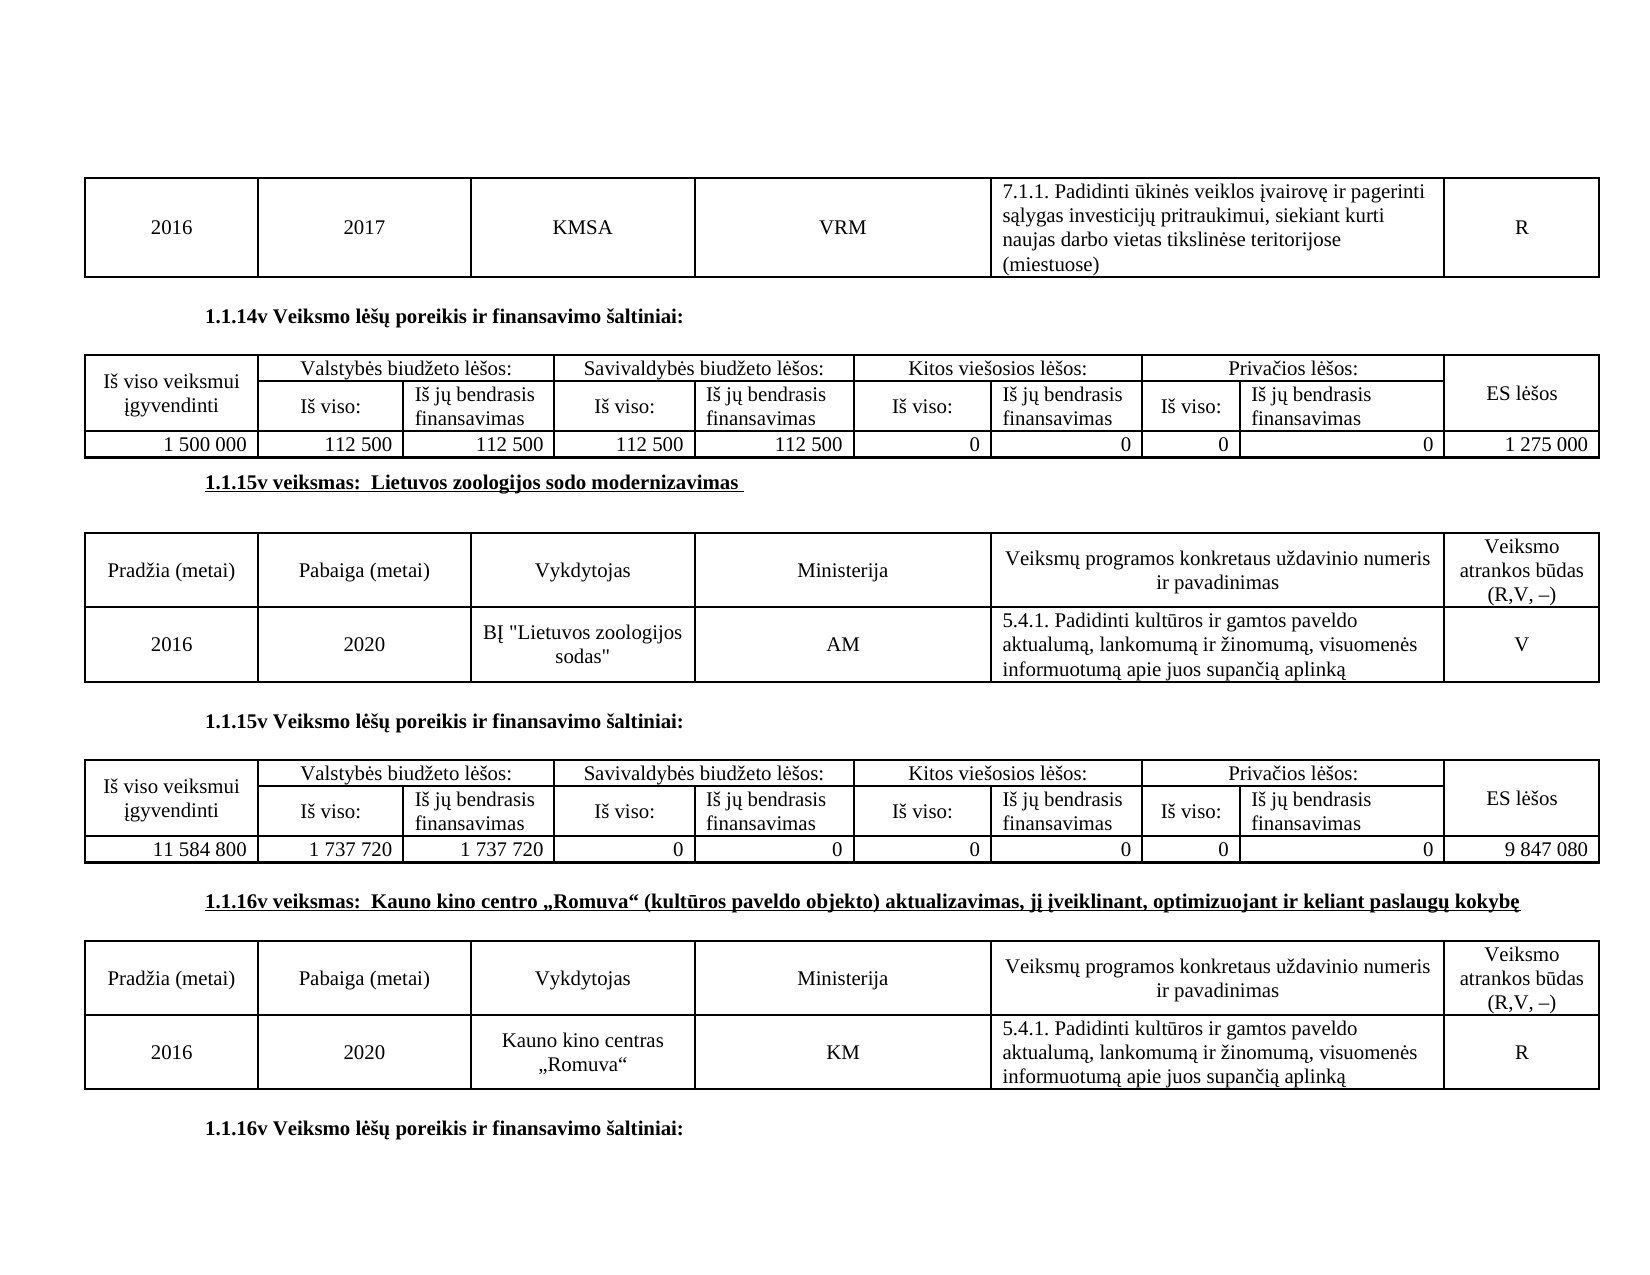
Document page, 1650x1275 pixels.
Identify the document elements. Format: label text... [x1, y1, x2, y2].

table_cell [85, 708, 194, 733]
table_cell [258, 1090, 403, 1116]
table_cell [695, 1090, 794, 1116]
table_cell [85, 1090, 194, 1116]
table_cell [1599, 1088, 1607, 1116]
table_cell [471, 507, 554, 532]
table_cell [1240, 278, 1344, 303]
table_cell [991, 507, 1092, 532]
table_cell [258, 683, 403, 708]
table_cell [991, 1090, 1092, 1116]
table_cell 0 [555, 837, 694, 861]
table_cell [1444, 303, 1599, 328]
table_cell [1142, 329, 1240, 354]
table_cell [1092, 734, 1142, 759]
table_cell [403, 734, 471, 759]
table_cell Iš viso veiksmui įgyvendinti [86, 761, 257, 835]
table_cell [1600, 177, 1607, 276]
table_cell [194, 683, 258, 708]
table_cell [1344, 1090, 1444, 1116]
table_cell [85, 1116, 194, 1141]
table_cell Privačios lėšos: [1143, 761, 1443, 785]
table_cell [258, 507, 403, 532]
table_cell [1600, 759, 1607, 785]
table_cell [194, 864, 258, 889]
table_cell 2016 [86, 1016, 257, 1088]
table_cell 0 [992, 432, 1141, 456]
table_cell [854, 1090, 991, 1116]
table_cell 2020 [259, 608, 470, 681]
table_cell [1240, 734, 1344, 759]
table_cell [1444, 329, 1599, 354]
table_cell Iš jų bendrasis finansavimas [992, 382, 1141, 430]
table_cell [554, 914, 694, 940]
table_cell [854, 864, 991, 889]
table_cell [1344, 507, 1444, 532]
table_cell [991, 329, 1092, 354]
table_cell [1607, 940, 1627, 1014]
table_cell [1344, 278, 1444, 303]
table_cell [1607, 1116, 1627, 1141]
table_cell 11 584 800 [86, 837, 257, 861]
table_cell [1607, 329, 1627, 354]
table_cell [1599, 1116, 1607, 1141]
table_cell [1444, 278, 1599, 303]
table_cell [1607, 785, 1627, 835]
table_cell Pabaiga (metai) [259, 942, 470, 1014]
table_cell ES lėšos [1445, 356, 1598, 430]
table_cell [1240, 329, 1344, 354]
table_cell 0 [1241, 432, 1443, 456]
table_cell [695, 914, 794, 940]
table_cell Iš viso: [1143, 787, 1239, 835]
table_cell [554, 1090, 694, 1116]
table_cell [1240, 864, 1344, 889]
table_cell KMSA [472, 179, 694, 276]
table_cell 2020 [259, 1016, 470, 1088]
table_cell Ministerija [696, 942, 990, 1014]
table_cell 2017 [259, 179, 470, 276]
table_cell [1599, 681, 1607, 708]
table_cell [1240, 1090, 1344, 1116]
table_cell [85, 303, 194, 328]
table_cell [554, 329, 694, 354]
table_cell [991, 683, 1092, 708]
table_cell [1599, 456, 1607, 507]
table_cell Valstybės biudžeto lėšos: [259, 356, 553, 380]
table_cell 0 [1143, 837, 1239, 861]
table_cell [695, 734, 794, 759]
table_cell [554, 683, 694, 708]
table_cell [794, 683, 853, 708]
table_cell [854, 329, 991, 354]
table_cell [85, 889, 194, 914]
table_cell Iš jų bendrasis finansavimas [404, 787, 553, 835]
table_cell [1607, 708, 1627, 733]
table_cell [854, 278, 991, 303]
table_cell Veiksmo atrankos būdas (R,V, –) [1445, 942, 1598, 1014]
table_cell [991, 734, 1092, 759]
table_cell 1 737 720 [404, 837, 553, 861]
table_cell [258, 914, 403, 940]
table_cell [403, 914, 471, 940]
table_cell [1607, 889, 1627, 914]
table_cell Savivaldybės biudžeto lėšos: [555, 356, 853, 380]
table_cell Veiksmo atrankos būdas (R,V, –) [1445, 534, 1598, 606]
table_cell [1607, 734, 1627, 759]
table_cell [194, 734, 258, 759]
table_cell Iš viso: [855, 382, 990, 430]
table_cell [85, 278, 194, 303]
table_cell 112 500 [555, 432, 694, 456]
table_cell [1600, 835, 1607, 861]
table_cell [554, 278, 694, 303]
table_cell [403, 329, 471, 354]
table_cell V [1445, 608, 1598, 681]
table_cell Pradžia (metai) [86, 534, 257, 606]
table_cell Veiksmų programos konkretaus uždavinio numeris ir pavadinimas [992, 942, 1443, 1014]
table_cell [991, 864, 1092, 889]
table_cell 1 500 000 [86, 432, 257, 456]
table_cell [554, 734, 694, 759]
table_cell [1599, 276, 1607, 303]
table_cell [1607, 532, 1627, 606]
table_cell [1600, 606, 1607, 681]
table_cell [1600, 785, 1607, 835]
table_cell [1600, 354, 1607, 380]
table_cell [258, 734, 403, 759]
table_cell 0 [855, 837, 990, 861]
table_cell [1607, 861, 1627, 889]
table_cell [1092, 864, 1142, 889]
table_cell [403, 864, 471, 889]
table_cell [1607, 835, 1627, 861]
table_cell [194, 507, 258, 532]
table_cell [1607, 1088, 1627, 1116]
table_cell [1607, 276, 1627, 303]
table_cell 0 [855, 432, 990, 456]
table_cell [695, 329, 794, 354]
table_cell [403, 1090, 471, 1116]
table_cell [1607, 177, 1627, 276]
table_cell 2016 [86, 179, 257, 276]
table_cell 0 [696, 837, 853, 861]
table_cell [1444, 683, 1599, 708]
table_cell [854, 734, 991, 759]
table_cell 112 500 [259, 432, 402, 456]
table_cell [471, 683, 554, 708]
table_cell 2016 [86, 608, 257, 681]
table_cell [1444, 507, 1599, 532]
table_cell Iš jų bendrasis finansavimas [992, 787, 1141, 835]
table_cell [85, 329, 194, 354]
table_cell [1092, 329, 1142, 354]
table_cell [1607, 759, 1627, 785]
table_cell [258, 329, 403, 354]
table_cell Iš viso: [1143, 382, 1239, 430]
table_cell [1607, 456, 1627, 507]
table_cell [991, 914, 1092, 940]
table_cell 0 [1241, 837, 1443, 861]
table_cell [1142, 914, 1240, 940]
table_cell 5.4.1. Padidinti kultūros ir gamtos paveldo aktualumą, lankomumą ir žinomumą, visuomenės informuotumą apie juos supančią aplinką [992, 608, 1443, 681]
table_cell [1444, 914, 1599, 940]
table_cell [85, 459, 194, 507]
table_cell [258, 278, 403, 303]
table_cell [1607, 507, 1627, 532]
table_cell [794, 1090, 853, 1116]
table_cell KM [696, 1016, 990, 1088]
table_cell [403, 278, 471, 303]
table_cell Pradžia (metai) [86, 942, 257, 1014]
table_cell [1444, 1090, 1599, 1116]
table_cell [1607, 606, 1627, 681]
table_cell Iš viso: [259, 382, 402, 430]
table_cell [471, 1090, 554, 1116]
table_cell 5.4.1. Padidinti kultūros ir gamtos paveldo aktualumą, lankomumą ir žinomumą, visuomenės informuotumą apie juos supančią aplinką [992, 1016, 1443, 1088]
table_cell 1.1.14v Veiksmo lėšų poreikis ir finansavimo šaltiniai: [194, 303, 1444, 328]
table_cell [794, 507, 853, 532]
table_cell [471, 864, 554, 889]
table_cell R [1445, 179, 1598, 276]
table_cell Vykdytojas [472, 942, 694, 1014]
table_cell [1142, 507, 1240, 532]
table_cell [85, 734, 194, 759]
table_cell Iš jų bendrasis finansavimas [696, 382, 853, 430]
table_cell Iš jų bendrasis finansavimas [404, 382, 553, 430]
table_cell 1.1.15v veiksmas: Lietuvos zoologijos sodo modernizavimas [194, 459, 1599, 507]
table_cell 1.1.16v Veiksmo lėšų poreikis ir finansavimo šaltiniai: [194, 1116, 1444, 1141]
table_cell [1142, 864, 1240, 889]
table_cell Kitos viešosios lėšos: [855, 356, 1141, 380]
table_cell ES lėšos [1445, 761, 1598, 835]
table_cell [1344, 864, 1444, 889]
table_cell [1599, 861, 1607, 889]
table_cell Privačios lėšos: [1143, 356, 1443, 380]
table_cell [1444, 734, 1599, 759]
table_cell [1599, 889, 1607, 914]
table_cell [403, 683, 471, 708]
table_cell [1142, 683, 1240, 708]
table_cell [85, 914, 194, 940]
table_cell [695, 507, 794, 532]
table_cell [194, 1090, 258, 1116]
table_cell [1599, 708, 1607, 733]
table_cell [695, 683, 794, 708]
table_cell Savivaldybės biudžeto lėšos: [555, 761, 853, 785]
table_cell [794, 914, 853, 940]
table_cell [991, 278, 1092, 303]
table_cell [794, 329, 853, 354]
table_cell [1599, 303, 1607, 328]
table_cell [1092, 683, 1142, 708]
table_cell 1.1.15v Veiksmo lėšų poreikis ir finansavimo šaltiniai: [194, 708, 1444, 733]
table_cell [1444, 864, 1599, 889]
table_cell [1240, 914, 1344, 940]
table_cell [1600, 940, 1607, 1014]
table_cell [1607, 380, 1627, 430]
table_cell Veiksmų programos konkretaus uždavinio numeris ir pavadinimas [992, 534, 1443, 606]
table_cell 0 [1143, 432, 1239, 456]
table_cell [1599, 734, 1607, 759]
table_cell BĮ "Lietuvos zoologijos sodas" [472, 608, 694, 681]
table_cell R [1445, 1016, 1598, 1088]
table_cell [1607, 354, 1627, 380]
table_cell [1444, 708, 1599, 733]
table_cell Iš jų bendrasis finansavimas [696, 787, 853, 835]
table_cell Ministerija [696, 534, 990, 606]
table_cell Kitos viešosios lėšos: [855, 761, 1141, 785]
table_cell 112 500 [696, 432, 853, 456]
table_cell [794, 278, 853, 303]
table_cell [471, 914, 554, 940]
table_cell [1444, 1116, 1599, 1141]
table_cell [695, 278, 794, 303]
table_cell [1344, 914, 1444, 940]
table_cell [471, 278, 554, 303]
table_cell [1092, 1090, 1142, 1116]
table_cell 9 847 080 [1445, 837, 1598, 861]
table_cell 112 500 [404, 432, 553, 456]
table_cell Iš viso: [259, 787, 402, 835]
table_cell [1240, 507, 1344, 532]
table_cell [1599, 329, 1607, 354]
table_cell Iš viso: [855, 787, 990, 835]
table_cell [194, 914, 258, 940]
table_cell 0 [992, 837, 1141, 861]
table_cell 7.1.1. Padidinti ūkinės veiklos įvairovę ir pagerinti sąlygas investicijų pritraukimui, siekiant kurti naujas darbo vietas tikslinėse teritorijose (miestuose) [992, 179, 1443, 276]
table_cell [1607, 914, 1627, 940]
table_cell [85, 683, 194, 708]
table_cell Iš jų bendrasis finansavimas [1241, 787, 1443, 835]
table_cell Iš viso veiksmui įgyvendinti [86, 356, 257, 430]
table_cell 1.1.16v veiksmas: Kauno kino centro „Romuva“ (kultūros paveldo objekto) aktualizavimas, jį įveiklinant, optimizuojant ir keliant paslaugų kokybę [194, 889, 1599, 914]
table_cell [1607, 303, 1627, 328]
table_cell [1607, 1014, 1627, 1088]
table_cell Pabaiga (metai) [259, 534, 470, 606]
table_cell Iš jų bendrasis finansavimas [1241, 382, 1443, 430]
table_cell [1142, 1090, 1240, 1116]
table_cell [854, 683, 991, 708]
table_cell [1599, 914, 1607, 940]
table_cell [403, 507, 471, 532]
table_cell [258, 864, 403, 889]
table_cell VRM [696, 179, 990, 276]
table_cell [1600, 380, 1607, 430]
table_cell Iš viso: [555, 787, 694, 835]
table_cell 1 275 000 [1445, 432, 1598, 456]
table_cell [85, 507, 194, 532]
table_cell [794, 734, 853, 759]
table_cell [1092, 914, 1142, 940]
table_cell [1344, 734, 1444, 759]
table_cell [194, 278, 258, 303]
table_cell [1600, 532, 1607, 606]
table_cell [554, 864, 694, 889]
table_cell [1600, 430, 1607, 456]
table_cell [554, 507, 694, 532]
table_cell AM [696, 608, 990, 681]
table_cell [1344, 683, 1444, 708]
table_cell [194, 329, 258, 354]
table_cell Valstybės biudžeto lėšos: [259, 761, 553, 785]
table_cell [1142, 278, 1240, 303]
table_cell [1344, 329, 1444, 354]
table_cell [1607, 681, 1627, 708]
table_cell [1600, 1014, 1607, 1088]
table_cell [1092, 278, 1142, 303]
table_cell 1 737 720 [259, 837, 402, 861]
table_cell [794, 864, 853, 889]
table_cell [85, 864, 194, 889]
table_cell Vykdytojas [472, 534, 694, 606]
table_cell [1240, 683, 1344, 708]
table_cell Kauno kino centras „Romuva“ [472, 1016, 694, 1088]
table_cell [1142, 734, 1240, 759]
table_cell [1092, 507, 1142, 532]
table_cell Iš viso: [555, 382, 694, 430]
table_cell [471, 734, 554, 759]
table_cell [854, 507, 991, 532]
table_cell [854, 914, 991, 940]
table_cell [1599, 507, 1607, 532]
table_cell [1607, 430, 1627, 456]
table_cell [471, 329, 554, 354]
table_cell [695, 864, 794, 889]
